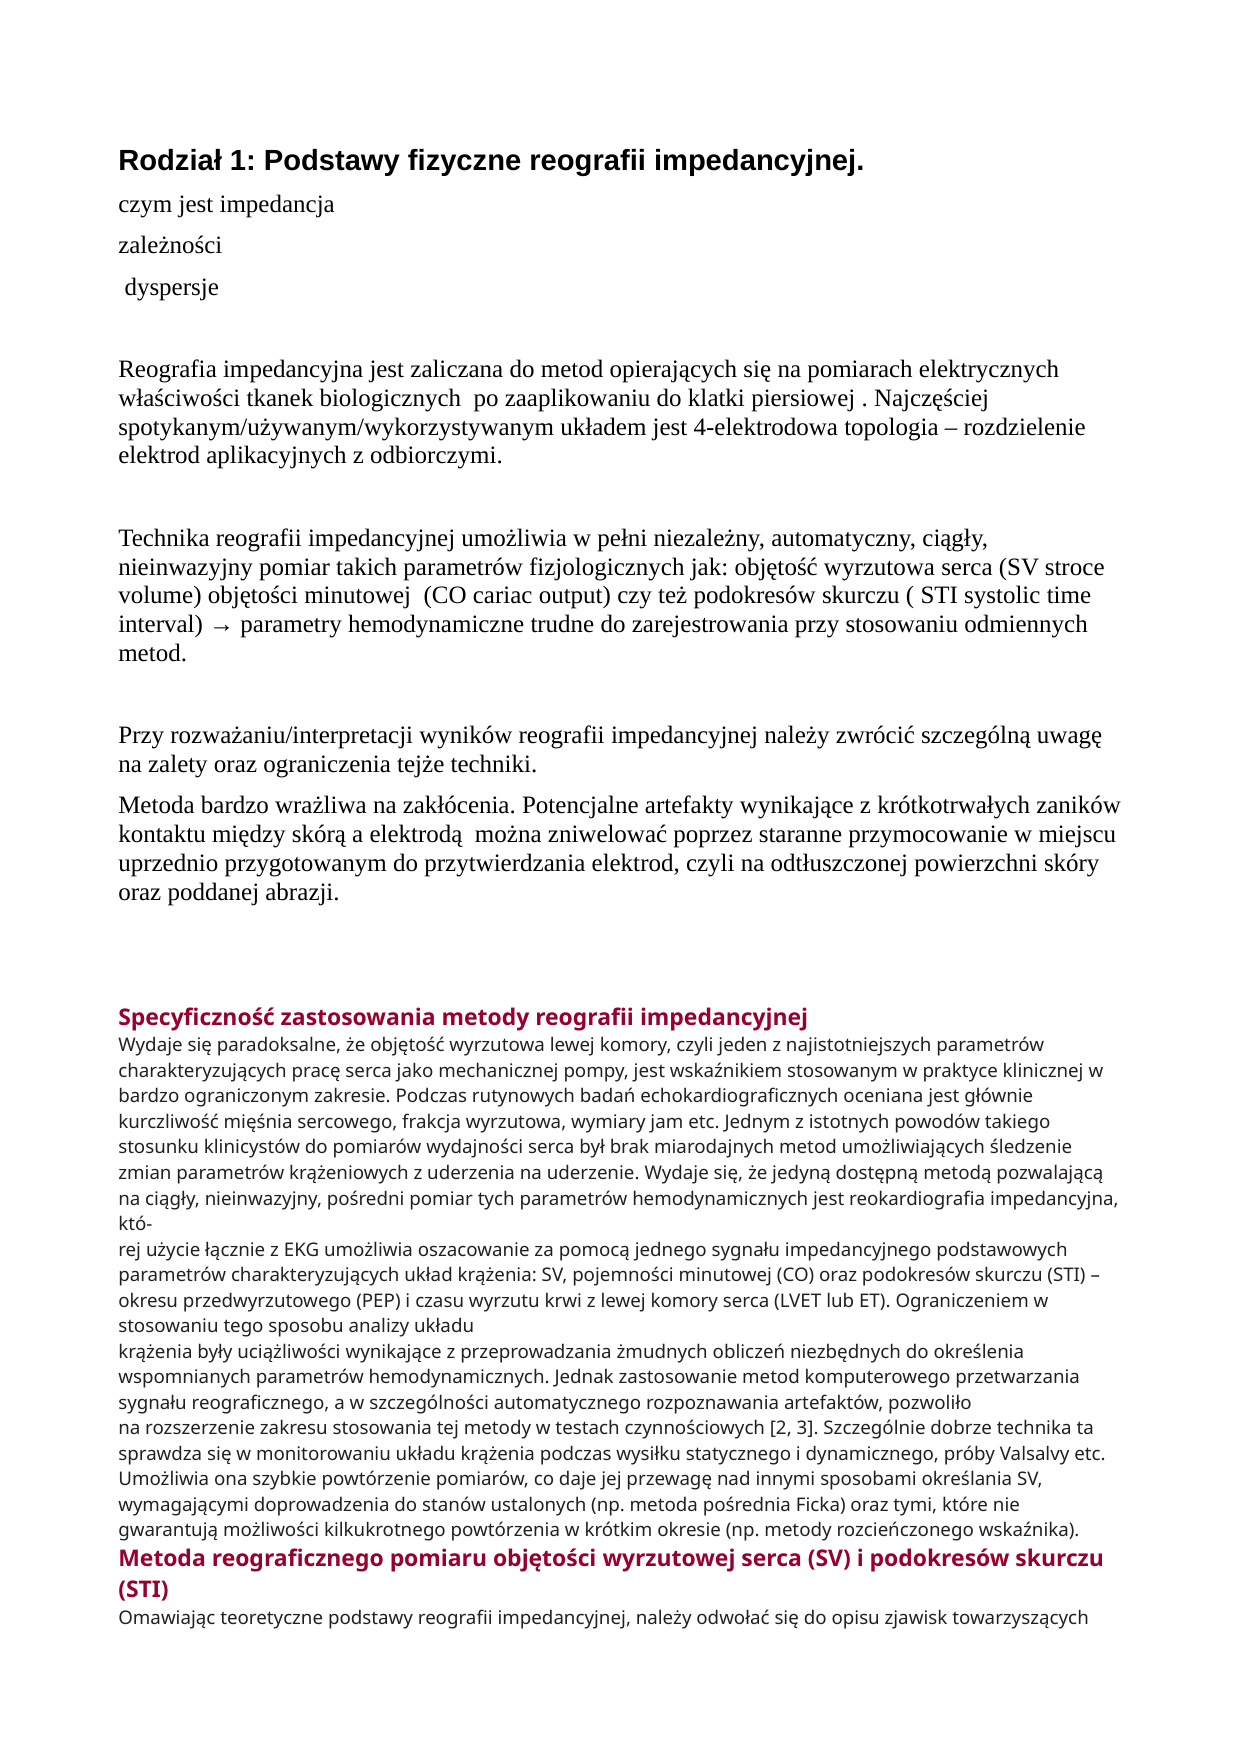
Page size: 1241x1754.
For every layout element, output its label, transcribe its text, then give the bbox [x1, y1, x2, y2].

text Przy rozważaniu/interpretacji wyników reografii impedancyjnej należy zwrócić szczególną uwagę na zalety oraz ograniczenia tejże techniki. [118, 720, 1122, 778]
text zależności [118, 230, 1122, 259]
text czym jest impedancja [118, 189, 1122, 218]
text Technika reografii impedancyjnej umożliwia w pełni niezależny, automatyczny, ciągły, nieinwazyjny pomiar takich parametrów fizjologicznych jak: objętość wyrzutowa serca (SV stroce volume) objętości minutowej (CO cariac output) czy też podokresów skurczu ( STI systolic time interval) → parametry hemodynamiczne trudne do zarejestrowania przy stosowaniu odmiennych metod. [118, 523, 1122, 667]
text dyspersje [118, 272, 1122, 300]
text Metoda bardzo wrażliwa na zakłócenia. Potencjalne artefakty wynikające z krótkotrwałych zaników kontaktu między skórą a elektrodą można zniwelować poprzez staranne przymocowanie w miejscu uprzednio przygotowanym do przytwierdzania elektrod, czyli na odtłuszczonej powierzchni skóry oraz poddanej abrazji. [118, 790, 1122, 905]
subtitle Rodział 1: Podstawy fizyczne reografii impedancyjnej. [118, 143, 1122, 177]
text Reografia impedancyjna jest zaliczana do metod opierających się na pomiarach elektrycznych właściwości tkanek biologicznych po zaaplikowaniu do klatki piersiowej . Najczęściej spotykanym/używanym/wykorzystywanym układem jest 4-elektrodowa topologia – rozdzielenie elektrod aplikacyjnych z odbiorczymi. [118, 354, 1122, 469]
text Specyficzność zastosowania metody reografii impedancyjnej Wydaje się paradoksalne, że objętość wyrzutowa lewej komory, czyli jeden z najistotniejszych parametrów charakteryzujących pracę serca jako mechanicznej pompy, jest wskaźnikiem stosowanym w praktyce klinicznej w bardzo ograniczonym zakresie. Podczas rutynowych badań echokardiograficznych oceniana jest głównie kurczliwość mięśnia sercowego, frakcja wyrzutowa, wymiary jam etc. Jednym z istotnych powodów takiego stosunku klinicystów do pomiarów wydajności serca był brak miarodajnych metod umożliwiających śledzenie zmian parametrów krążeniowych z uderzenia na uderzenie. Wydaje się, że jedyną dostępną metodą pozwalającą na ciągły, nieinwazyjny, pośredni pomiar tych parametrów hemodynamicznych jest reokardiografia impedancyjna, któ- rej użycie łącznie z EKG umożliwia oszacowanie za pomocą jednego sygnału impedancyjnego podstawowych parametrów charakteryzujących układ krążenia: SV, pojemności minutowej (CO) oraz podokresów skurczu (STI) – okresu przedwyrzutowego (PEP) i czasu wyrzutu krwi z lewej komory serca (LVET lub ET). Ograniczeniem w stosowaniu tego sposobu analizy układu krążenia były uciążliwości wynikające z przeprowadzania żmudnych obliczeń niezbędnych do określenia wspomnianych parametrów hemodynamicznych. Jednak zastosowanie metod komputerowego przetwarzania sygnału reograficznego, a w szczególności automatycznego rozpoznawania artefaktów, pozwoliło na rozszerzenie zakresu stosowania tej metody w testach czynnościowych [2, 3]. Szczególnie dobrze technika ta sprawdza się w monitorowaniu układu krążenia podczas wysiłku statycznego i dynamicznego, próby Valsalvy etc. Umożliwia ona szybkie powtórzenie pomiarów, co daje jej przewagę nad innymi sposobami określania SV, wymagającymi doprowadzenia do stanów ustalonych (np. metoda pośrednia Ficka) oraz tymi, które nie gwarantują możliwości kilkukrotnego powtórzenia w krótkim okresie (np. metody rozcieńczonego wskaźnika). Metoda reograficznego pomiaru objętości wyrzutowej serca (SV) i podokresów skurczu (STI) Omawiając teoretyczne podstawy reografii impedancyjnej, należy odwołać się do opisu zjawisk towarzyszących [118, 1000, 1122, 1630]
